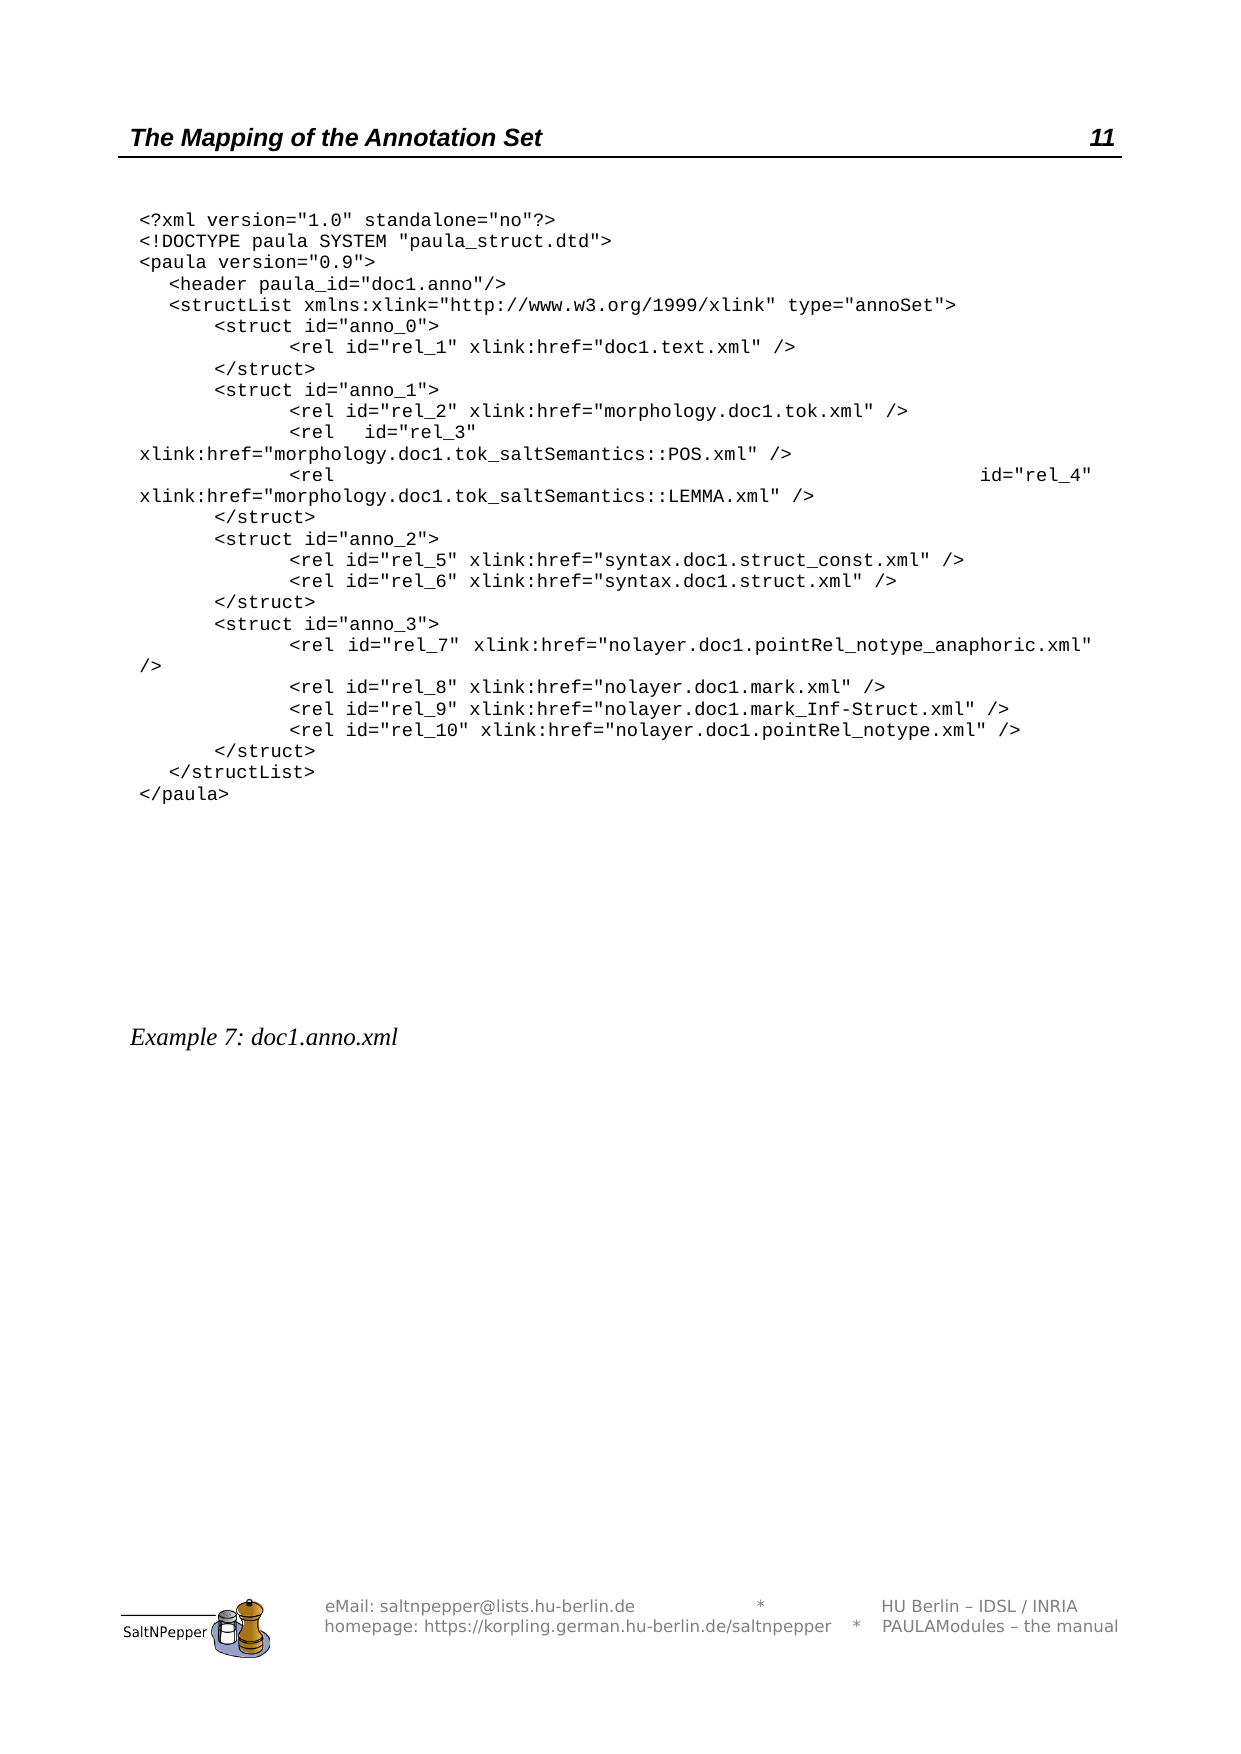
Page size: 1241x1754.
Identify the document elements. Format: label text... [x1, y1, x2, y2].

text Example 7: doc1.anno.xml [130, 1022, 1108, 1051]
picture [120, 1598, 270, 1658]
